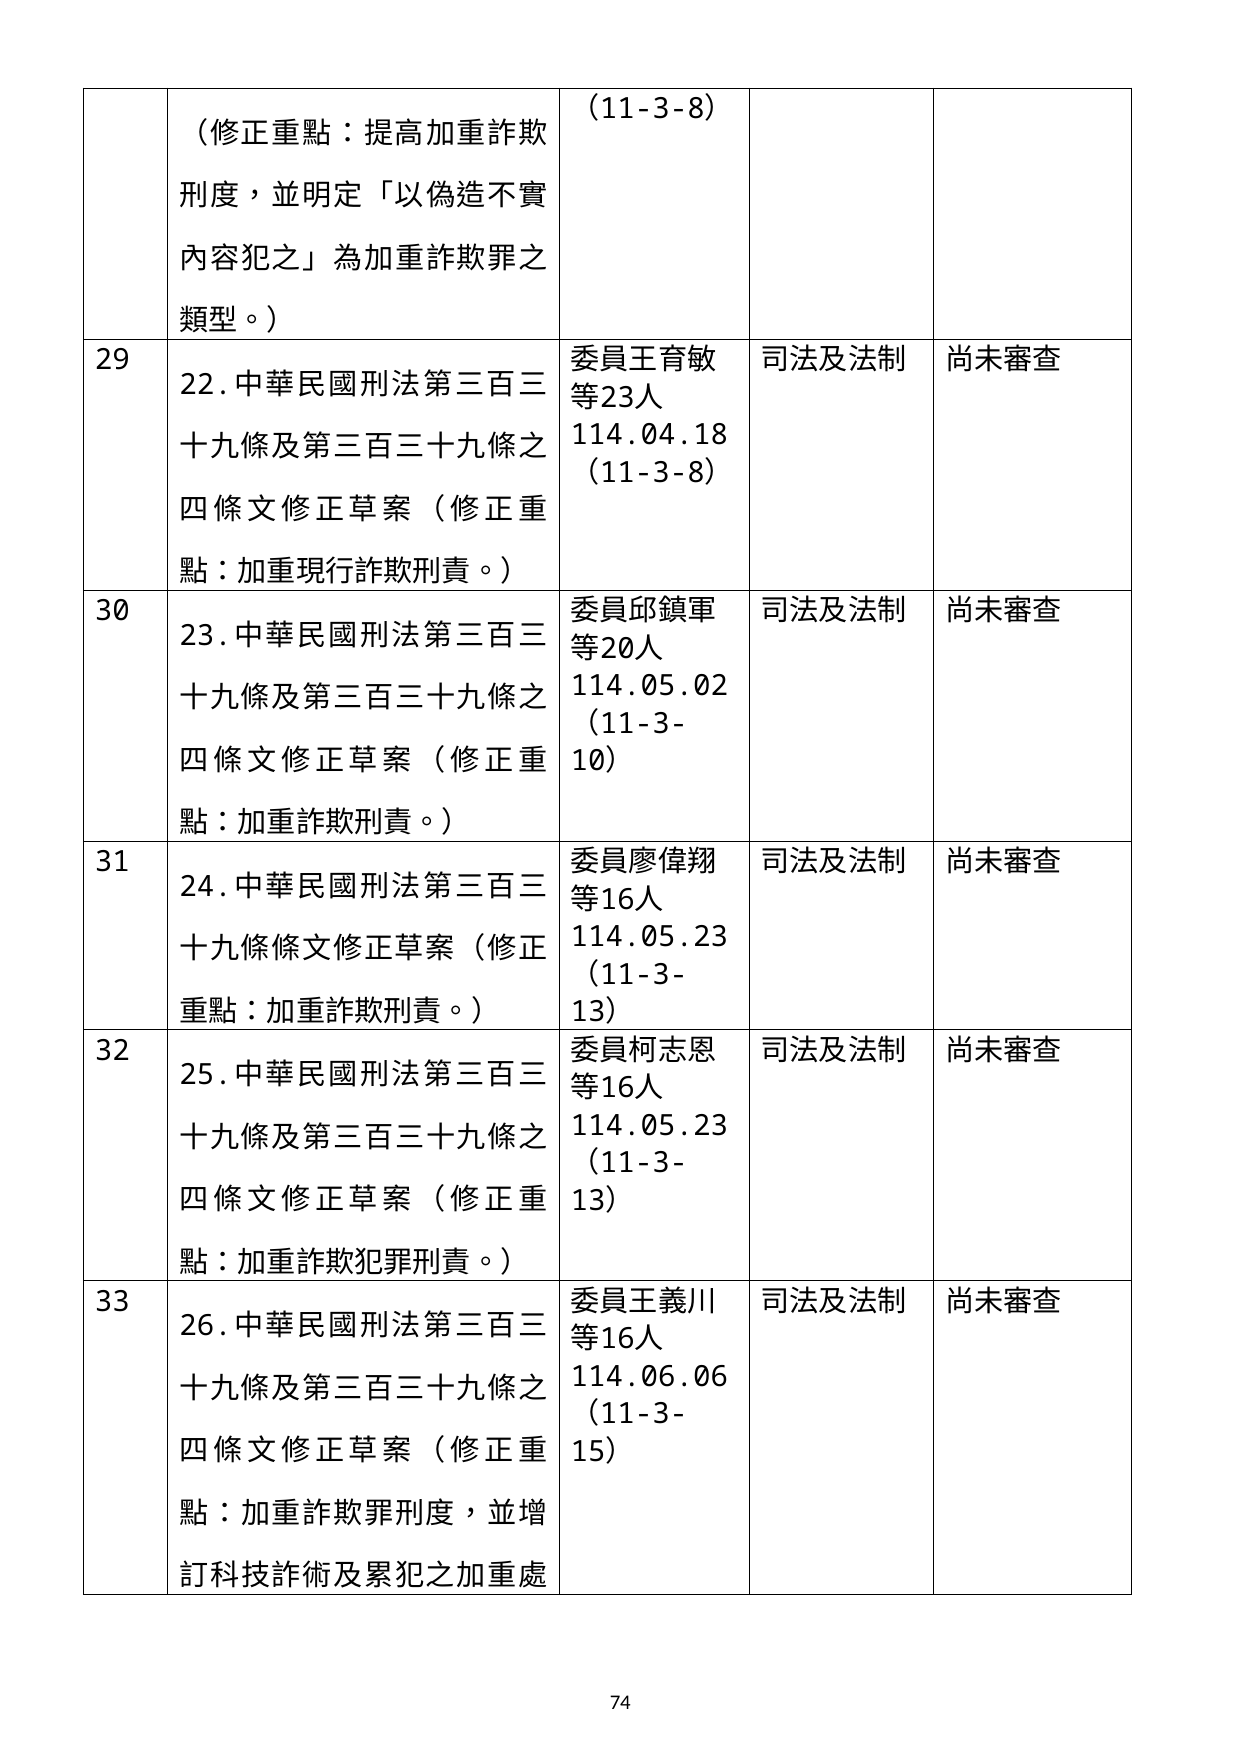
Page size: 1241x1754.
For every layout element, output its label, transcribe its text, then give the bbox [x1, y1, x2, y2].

table_cell （修正重點：提高加重詐欺刑度，並明定「以偽造不實內容犯之」為加重詐欺罪之類型。） [168, 89, 559, 339]
table_cell 司法及法制 [750, 842, 933, 1029]
table_cell 25.中華民國刑法第三百三十九條及第三百三十九條之四條文修正草案（修正重點：加重詐欺犯罪刑責。） [168, 1030, 559, 1280]
table_cell 尚未審查 [934, 340, 1131, 590]
table_cell 尚未審查 [934, 591, 1131, 841]
table_cell 委員邱鎮軍 等20人 114.05.02 （11-3-10） [560, 591, 749, 841]
table_cell 尚未審查 [934, 1030, 1131, 1280]
table_cell 尚未審查 [934, 1281, 1131, 1594]
table_cell 司法及法制 [750, 1281, 933, 1594]
table_cell 司法及法制 [750, 340, 933, 590]
table_cell 30 [84, 591, 167, 841]
table_cell 31 [84, 842, 167, 1029]
table_cell 23.中華民國刑法第三百三十九條及第三百三十九條之四條文修正草案（修正重點：加重詐欺刑責。） [168, 591, 559, 841]
table_cell 司法及法制 [750, 591, 933, 841]
table_cell 委員王義川 等16人 114.06.06 （11-3-15） [560, 1281, 749, 1594]
table_cell （11-3-8） [560, 89, 749, 339]
table_cell 委員廖偉翔 等16人 114.05.23 （11-3-13） [560, 842, 749, 1029]
table_cell 22.中華民國刑法第三百三十九條及第三百三十九條之四條文修正草案（修正重點：加重現行詐欺刑責。） [168, 340, 559, 590]
table_cell 尚未審查 [934, 842, 1131, 1029]
table_cell 司法及法制 [750, 1030, 933, 1280]
table_cell 29 [84, 340, 167, 590]
table_cell 33 [84, 1281, 167, 1594]
table_cell 32 [84, 1030, 167, 1280]
table_cell [84, 89, 167, 339]
table_cell 24.中華民國刑法第三百三十九條條文修正草案（修正重點：加重詐欺刑責。） [168, 842, 559, 1029]
table_cell 委員王育敏 等23人 114.04.18 （11-3-8） [560, 340, 749, 590]
table_cell [750, 89, 933, 339]
table_cell [934, 89, 1131, 339]
table_cell 26.中華民國刑法第三百三十九條及第三百三十九條之四條文修正草案（修正重點：加重詐欺罪刑度，並增訂科技詐術及累犯之加重處 [168, 1281, 559, 1594]
table_cell 委員柯志恩 等16人 114.05.23 （11-3-13） [560, 1030, 749, 1280]
